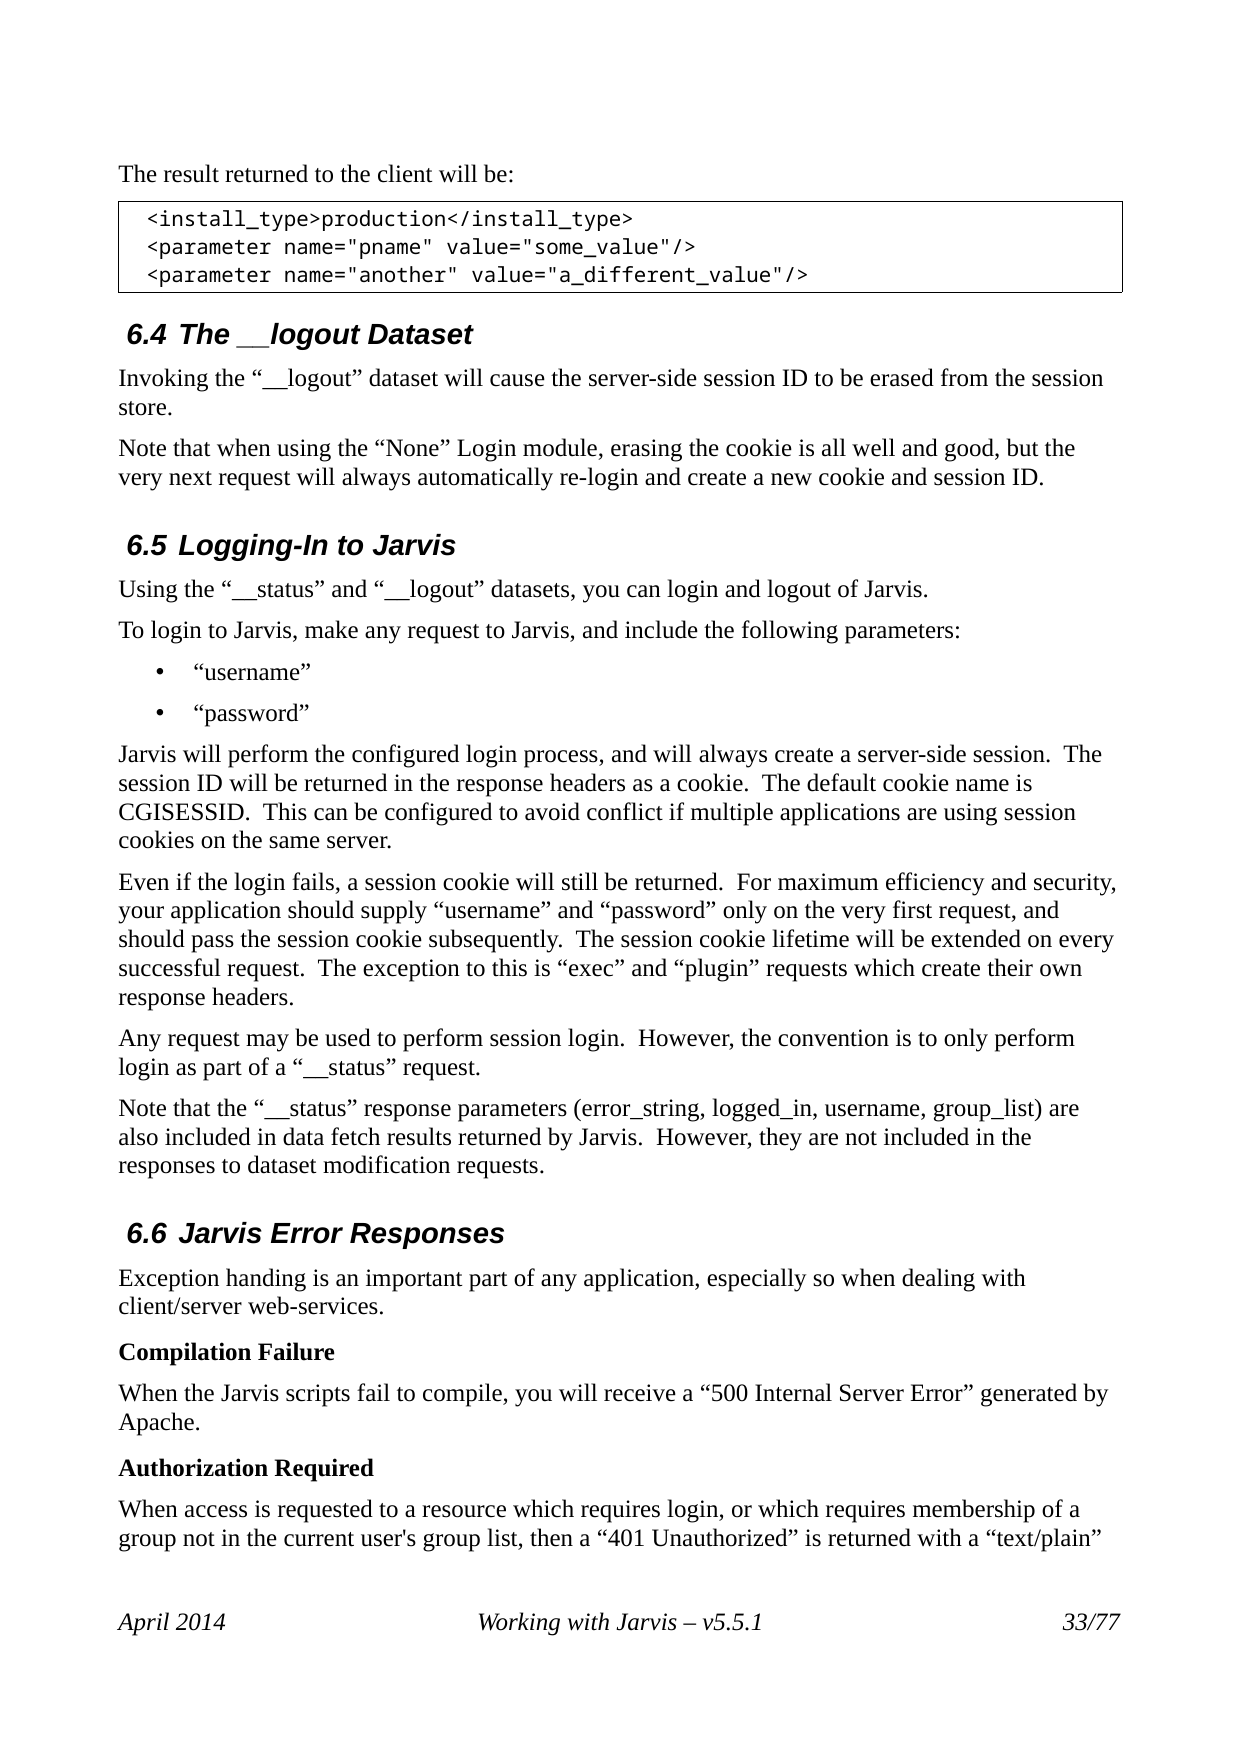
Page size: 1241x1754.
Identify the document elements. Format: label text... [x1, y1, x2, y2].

text Any request may be used to perform session login. However, the convention is to only perform login as part of a “__status” request. [118, 1023, 1122, 1080]
text <parameter name="pname" value="some_value"/> [119, 229, 1122, 257]
text Even if the login fails, a session cookie will still be returned. For maximum efficiency and security, your application should supply “username” and “password” only on the very first request, and should pass the session cookie subsequently. The session cookie lifetime will be extended on every successful request. The exception to this is “exec” and “plugin” requests which create their own response headers. [118, 867, 1122, 1010]
list “username” [156, 657, 1122, 685]
text Invoking the “__logout” dataset will cause the server-side session ID to be erased from the session store. [118, 363, 1122, 421]
text Note that the “__status” response parameters (error_string, logged_in, username, group_list) are also included in data fetch results returned by Jarvis. However, they are not included in the responses to dataset modification requests. [118, 1093, 1122, 1179]
text Jarvis will perform the configured login process, and will always create a server-side session. The session ID will be returned in the response headers as a cookie. The default cookie name is CGISESSID. This can be configured to avoid conflict if multiple applications are using session cookies on the same server. [118, 739, 1122, 854]
subtitle Compilation Failure [118, 1337, 1122, 1366]
text Note that when using the “None” Login module, erasing the cookie is all well and good, but the very next request will always automatically re-login and create a new cookie and session ID. [118, 433, 1122, 491]
text When access is requested to a resource which requires login, or which requires membership of a group not in the current user's group list, then a “401 Unauthorized” is returned with a “text/plain” [118, 1494, 1122, 1552]
subtitle Jarvis Error Responses [118, 1217, 1122, 1250]
text The result returned to the client will be: [118, 159, 1122, 188]
text When the Jarvis scripts fail to compile, you will receive a “500 Internal Server Error” generated by Apache. [118, 1378, 1122, 1436]
text <install_type>production</install_type> [119, 202, 1122, 229]
subtitle The __logout Dataset [118, 317, 1122, 351]
text Using the “__status” and “__logout” datasets, you can login and logout of Jarvis. [118, 574, 1122, 603]
text Exception handing is an important part of any application, especially so when dealing with client/server web-services. [118, 1263, 1122, 1320]
text To login to Jarvis, make any request to Jarvis, and include the following parameters: [118, 615, 1122, 644]
subtitle Logging-In to Jarvis [118, 528, 1122, 562]
subtitle Authorization Required [118, 1453, 1122, 1482]
list “password” [156, 698, 1122, 727]
text <parameter name="another" value="a_different_value"/> [119, 257, 1122, 292]
